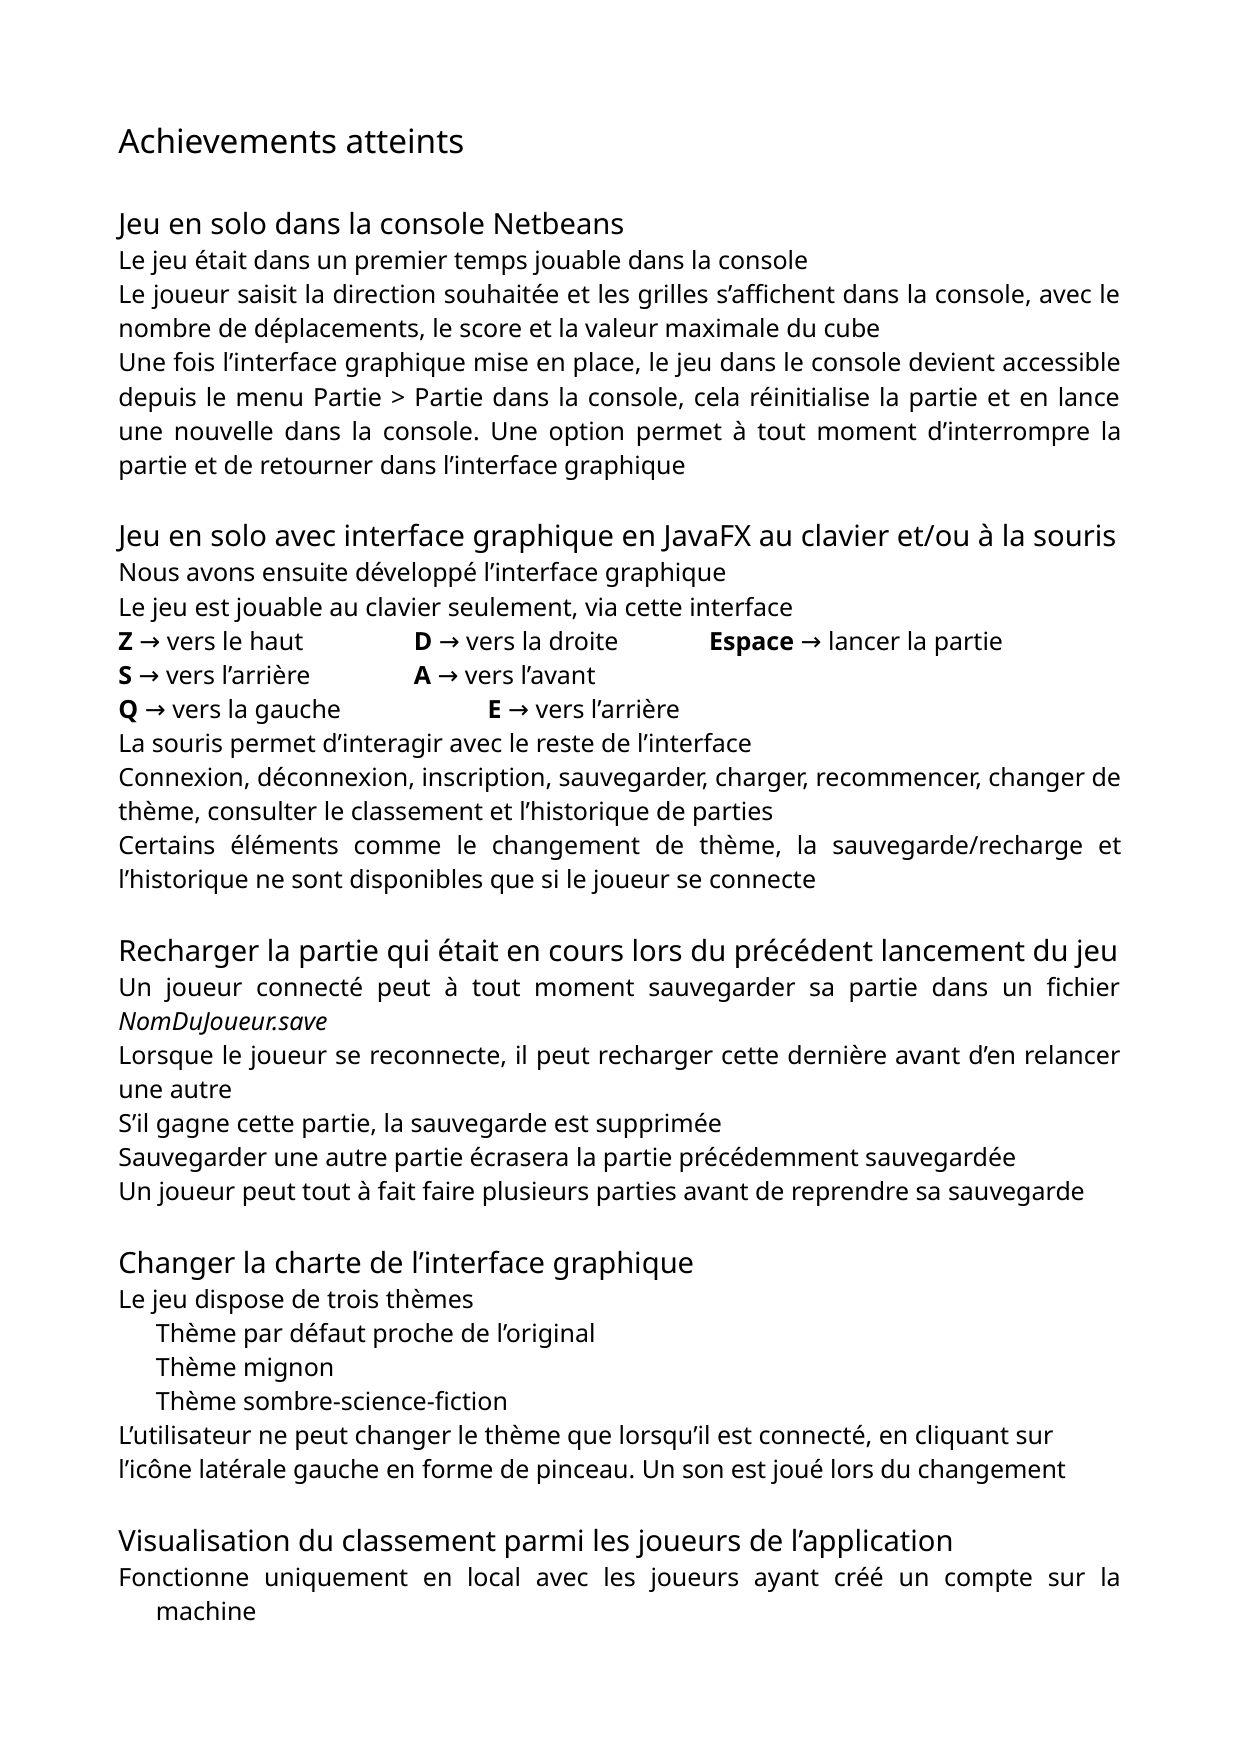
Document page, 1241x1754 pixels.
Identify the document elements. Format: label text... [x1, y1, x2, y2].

text Jeu en solo avec interface graphique en JavaFX au clavier et/ou à la souris [118, 515, 1122, 555]
text Lorsque le joueur se reconnecte, il peut recharger cette dernière avant d’en relancer une autre [118, 1038, 1122, 1106]
text Thème par défaut proche de l’original [156, 1316, 1122, 1350]
text S’il gagne cette partie, la sauvegarde est supprimée [118, 1106, 1122, 1140]
text Un joueur peut tout à fait faire plusieurs parties avant de reprendre sa sauvegarde [118, 1174, 1122, 1208]
text Le joueur saisit la direction souhaitée et les grilles s’affichent dans la console, avec le nombre de déplacements, le score et la valeur maximale du cube [118, 277, 1122, 345]
text Achievements atteints [118, 118, 1122, 163]
text La souris permet d’interagir avec le reste de l’interface [118, 725, 1122, 759]
text Thème sombre-science-fiction [156, 1384, 1122, 1418]
text Le jeu est jouable au clavier seulement, via cette interface [118, 589, 1122, 623]
text Le jeu était dans un premier temps jouable dans la console [118, 243, 1122, 277]
text Recharger la partie qui était en cours lors du précédent lancement du jeu [118, 930, 1122, 969]
text Z → vers le haut D → vers la droite Espace → lancer la partie [118, 623, 1122, 657]
text Le jeu dispose de trois thèmes [118, 1282, 1122, 1316]
text Q → vers la gauche E → vers l’arrière [118, 691, 1122, 725]
text Nous avons ensuite développé l’interface graphique [118, 555, 1122, 589]
text S → vers l’arrière A → vers l’avant [118, 657, 1122, 691]
text Fonctionne uniquement en local avec les joueurs ayant créé un compte sur la machine [118, 1560, 1122, 1628]
text Jeu en solo dans la console Netbeans [118, 203, 1122, 243]
text Changer la charte de l’interface graphique [118, 1242, 1122, 1282]
text L’utilisateur ne peut changer le thème que lorsqu’il est connecté, en cliquant sur l’icône latérale gauche en forme de pinceau. Un son est joué lors du changement [118, 1418, 1122, 1486]
text Certains éléments comme le changement de thème, la sauvegarde/recharge et l’historique ne sont disponibles que si le joueur se connecte [118, 828, 1122, 896]
text Visualisation du classement parmi les joueurs de l’application [118, 1520, 1122, 1560]
text Connexion, déconnexion, inscription, sauvegarder, charger, recommencer, changer de thème, consulter le classement et l’historique de parties [118, 759, 1122, 828]
text Sauvegarder une autre partie écrasera la partie précédemment sauvegardée [118, 1140, 1122, 1174]
text Un joueur connecté peut à tout moment sauvegarder sa partie dans un fichier NomDuJoueur.save [118, 969, 1122, 1038]
text Une fois l’interface graphique mise en place, le jeu dans le console devient accessible depuis le menu Partie > Partie dans la console, cela réinitialise la partie et en lance une nouvelle dans la console. Une option permet à tout moment d’interrompre la partie et de retourner dans l’interface graphique [118, 345, 1122, 481]
text Thème mignon [156, 1350, 1122, 1384]
